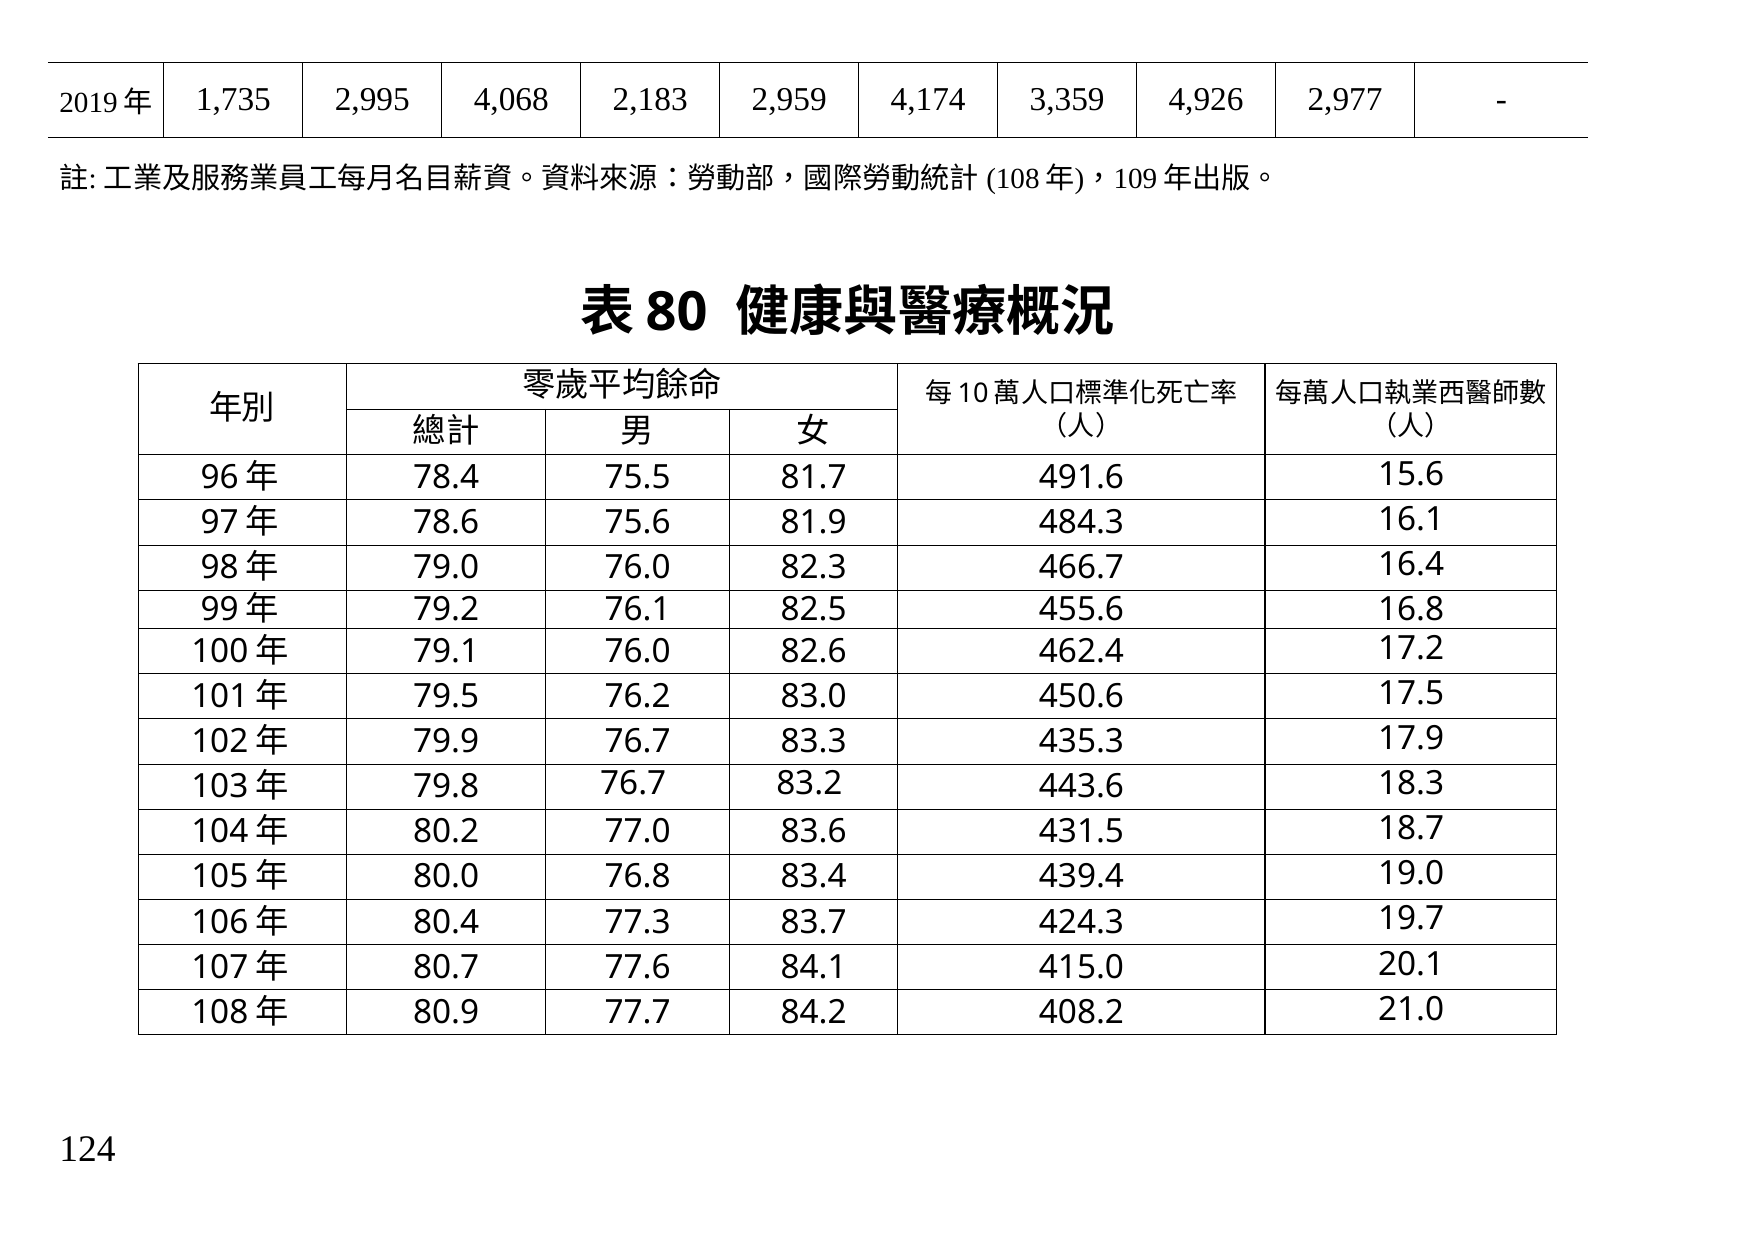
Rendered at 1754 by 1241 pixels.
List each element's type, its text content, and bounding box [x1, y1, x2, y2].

table_cell 82.3 [730, 546, 897, 589]
table_cell 439.4 [898, 855, 1264, 899]
table_cell 80.0 [347, 855, 545, 899]
table_cell 女 [730, 410, 897, 454]
table_cell 79.5 [347, 674, 545, 718]
table_cell 77.6 [546, 945, 729, 989]
table_header 每萬人口執業西醫師數（人） [1266, 364, 1556, 454]
table_cell 424.3 [898, 900, 1264, 944]
table_header 年別 [139, 364, 346, 454]
table_cell 99年 [139, 591, 346, 628]
table_cell 96年 [139, 455, 346, 499]
table_cell 21.0 [1266, 990, 1556, 1034]
table_cell 104年 [139, 810, 346, 854]
table_cell 18.7 [1266, 810, 1556, 854]
table_cell 2,977 [1276, 63, 1414, 137]
table_cell 83.4 [730, 855, 897, 899]
table_cell 79.1 [347, 629, 545, 673]
table_cell 484.3 [898, 500, 1264, 544]
table_cell 97年 [139, 500, 346, 544]
table_cell 75.5 [546, 455, 729, 499]
table_cell 100年 [139, 629, 346, 673]
table_cell 84.2 [730, 990, 897, 1034]
table_cell 80.7 [347, 945, 545, 989]
table_cell 106年 [139, 900, 346, 944]
table_cell 19.0 [1266, 855, 1556, 899]
table_cell 1,735 [164, 63, 302, 137]
table_header 零歲平均餘命 [347, 364, 897, 409]
text 註: 工業及服務業員工每月名目薪資。資料來源：勞動部，國際勞動統計 (108年)，109年出版。 [59, 138, 1636, 213]
table_cell 415.0 [898, 945, 1264, 989]
table_header 每10萬人口標準化死亡率（人） [898, 364, 1264, 454]
table_cell 435.3 [898, 719, 1264, 763]
table_cell 80.9 [347, 990, 545, 1034]
table_cell 82.6 [730, 629, 897, 673]
table_cell 83.2 [730, 765, 897, 808]
table_cell 102年 [139, 719, 346, 763]
table_cell 408.2 [898, 990, 1264, 1034]
table_cell 77.3 [546, 900, 729, 944]
table_cell 82.5 [730, 591, 897, 628]
table_cell 491.6 [898, 455, 1264, 499]
table_cell 16.4 [1266, 546, 1556, 589]
table_cell 76.7 [546, 719, 729, 763]
table_cell 76.2 [546, 674, 729, 718]
table_cell 78.6 [347, 500, 545, 544]
table_cell 105年 [139, 855, 346, 899]
table_cell 76.7 [546, 765, 729, 808]
table_cell 20.1 [1266, 945, 1556, 989]
table_cell 17.5 [1266, 674, 1556, 718]
table_cell 77.7 [546, 990, 729, 1034]
table_cell 76.0 [546, 629, 729, 673]
table_cell 79.9 [347, 719, 545, 763]
table_cell 2,959 [720, 63, 858, 137]
table_cell 16.1 [1266, 500, 1556, 544]
table_cell 76.8 [546, 855, 729, 899]
table_cell 2019年 [48, 63, 163, 137]
table_cell 462.4 [898, 629, 1264, 673]
table_cell 18.3 [1266, 765, 1556, 808]
table_cell 84.1 [730, 945, 897, 989]
table_cell 108年 [139, 990, 346, 1034]
table_cell 3,359 [998, 63, 1136, 137]
table_cell 79.8 [347, 765, 545, 808]
table_cell 2,183 [581, 63, 719, 137]
table_cell 98年 [139, 546, 346, 589]
table_cell 78.4 [347, 455, 545, 499]
table_cell 19.7 [1266, 900, 1556, 944]
table_cell 107年 [139, 945, 346, 989]
table_cell 75.6 [546, 500, 729, 544]
table_cell 17.2 [1266, 629, 1556, 673]
table_cell 450.6 [898, 674, 1264, 718]
table_cell 79.2 [347, 591, 545, 628]
table_cell 83.7 [730, 900, 897, 944]
table_cell 466.7 [898, 546, 1264, 589]
table_cell 總計 [347, 410, 545, 454]
table_cell 男 [546, 410, 729, 454]
table_cell 76.0 [546, 546, 729, 589]
table_cell 4,174 [859, 63, 997, 137]
table_cell 83.6 [730, 810, 897, 854]
table_cell 80.2 [347, 810, 545, 854]
table_cell 16.8 [1266, 591, 1556, 628]
table_cell - [1415, 63, 1588, 137]
subtitle 表80 健康與醫療概況 [59, 251, 1636, 363]
table_cell 101年 [139, 674, 346, 718]
table_cell 17.9 [1266, 719, 1556, 763]
table_cell 81.7 [730, 455, 897, 499]
table_cell 455.6 [898, 591, 1264, 628]
table_cell 431.5 [898, 810, 1264, 854]
table_cell 443.6 [898, 765, 1264, 808]
table_cell 76.1 [546, 591, 729, 628]
table_cell 83.3 [730, 719, 897, 763]
table_cell 77.0 [546, 810, 729, 854]
table_cell 83.0 [730, 674, 897, 718]
table_cell 4,926 [1137, 63, 1275, 137]
table_cell 80.4 [347, 900, 545, 944]
table_cell 103年 [139, 765, 346, 808]
table_cell 4,068 [442, 63, 580, 137]
table_cell 15.6 [1266, 455, 1556, 499]
table_cell 81.9 [730, 500, 897, 544]
table_cell 79.0 [347, 546, 545, 589]
table_cell 2,995 [303, 63, 441, 137]
